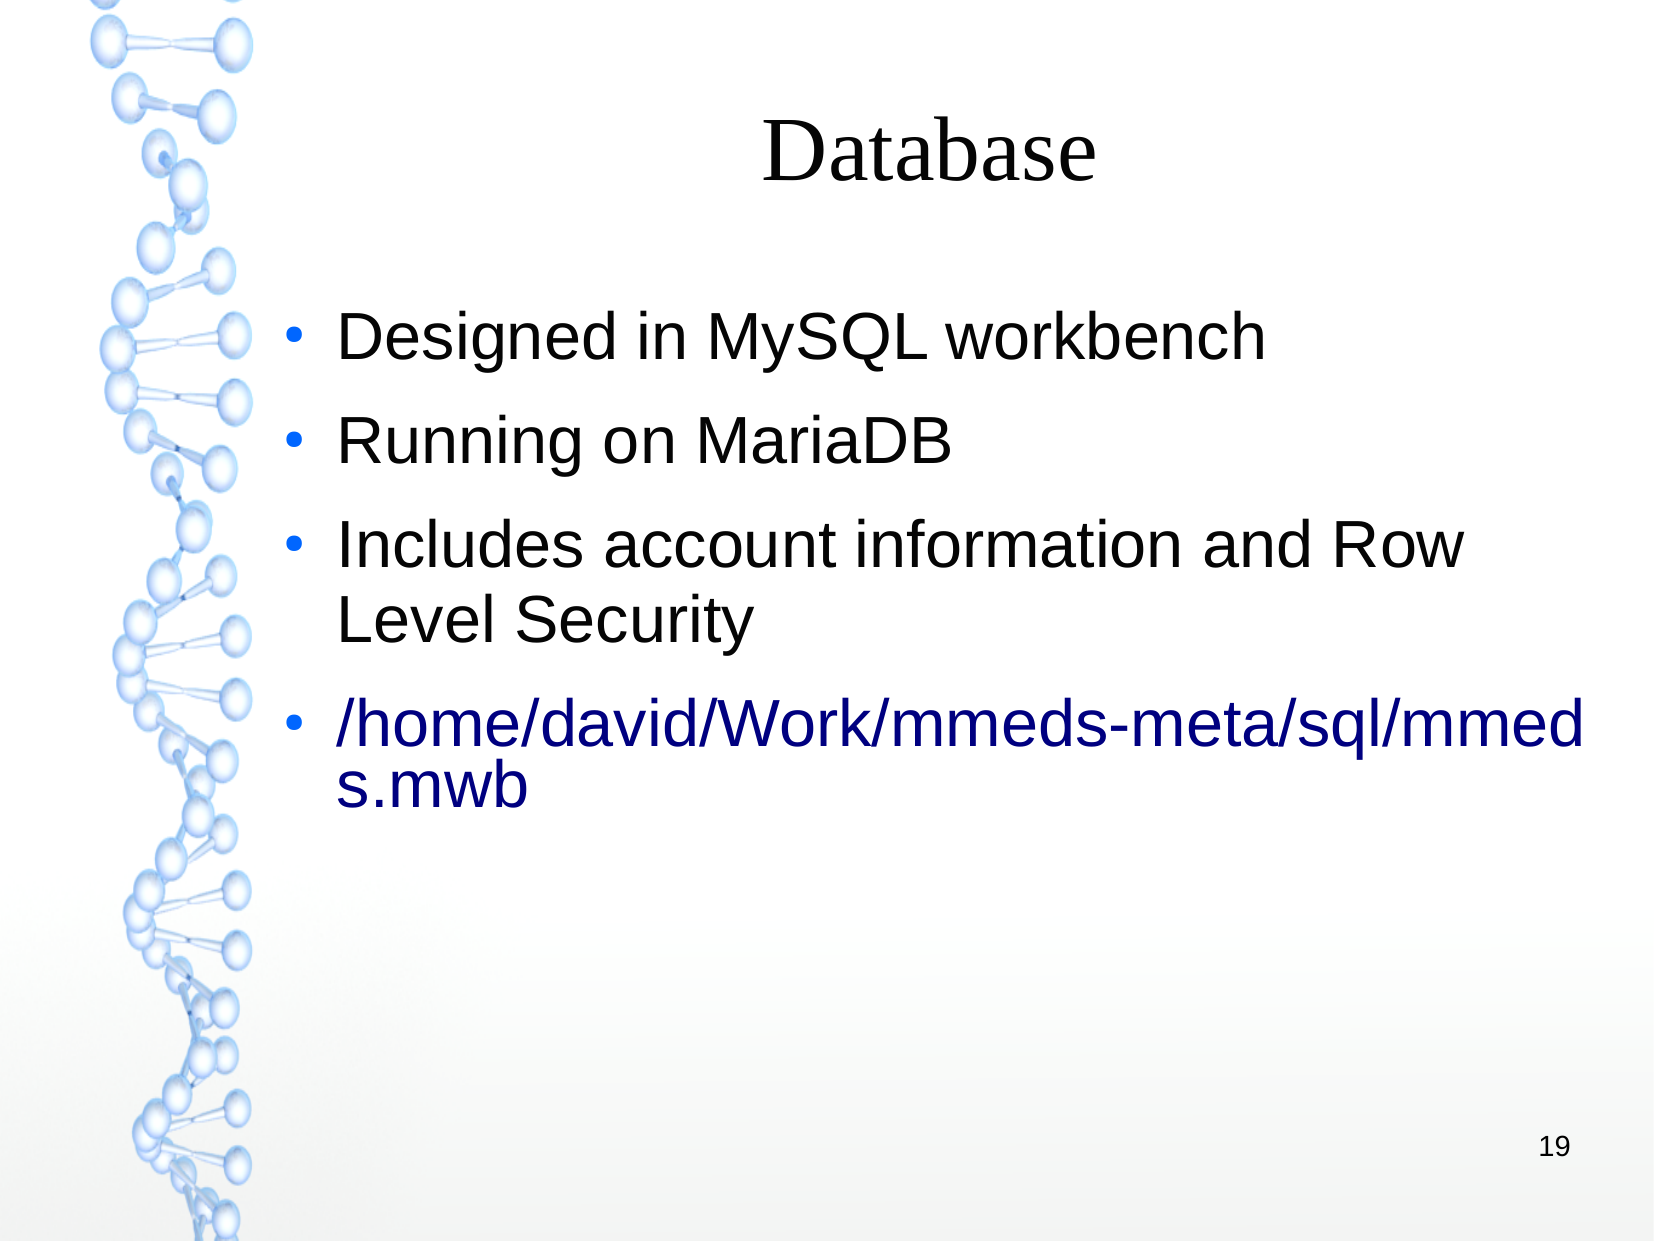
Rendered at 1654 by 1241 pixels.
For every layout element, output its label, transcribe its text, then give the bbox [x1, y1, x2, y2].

title Database [265, 47, 1595, 252]
list Designed in MySQL workbench Running on MariaDB Includes account information and Row Level Security /home/david/Work/mmeds-meta/sql/mmeds.mwb [265, 299, 1595, 1019]
picture [0, 0, 1654, 1241]
